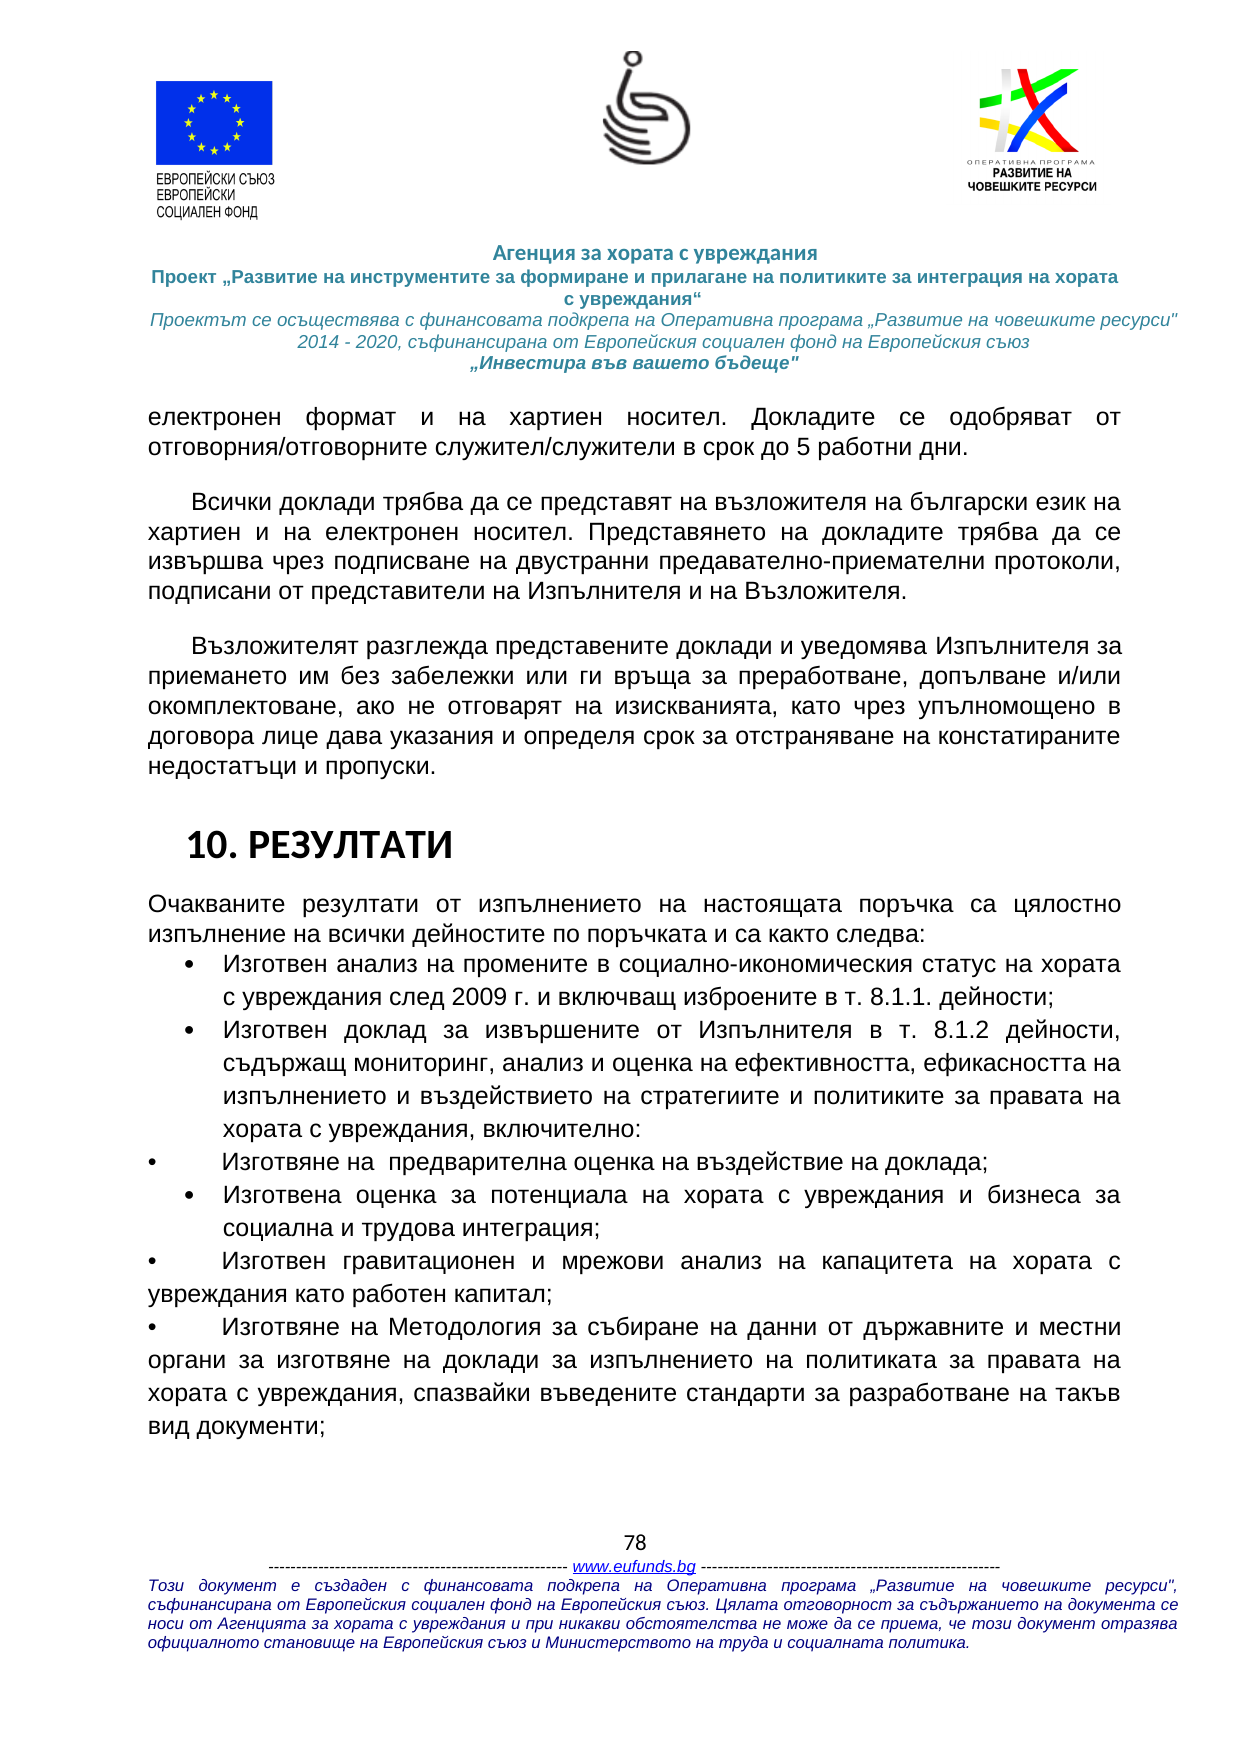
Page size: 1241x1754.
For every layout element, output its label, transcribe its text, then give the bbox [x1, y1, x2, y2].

list Изготвена оценка за потенциала на хората с увреждания и бизнеса за социална и трудова интеграция; [185, 1180, 1122, 1242]
list Изготвен доклад за извършените от Изпълнителя в т. 8.1.2 дейности, съдържащ мониторинг, анализ и оценка на ефективността, ефикасността на изпълнението и въздействието на стратегиите и политиките за правата на хората с увреждания, включително: [185, 1015, 1122, 1143]
text 10. РЕЗУЛТАТИ [185, 818, 1122, 869]
list Изготвен анализ на промените в социално-икономическия статус на хората с увреждания след 2009 г. и включващ изброените в т. 8.1.1. дейности; [185, 949, 1122, 1011]
text • Изготвяне на предварителна оценка на въздействие на доклада; [148, 1147, 1122, 1176]
text Всички доклади трябва да се представят на възложителя на български език на хартиен и на електронен носител. Представянето на докладите трябва да се извършва чрез подписване на двустранни предавателно-приемателни протоколи, подписани от представители на изпълнителя и на възложителя. [148, 487, 1122, 605]
text • Изготвен гравитационен и мрежови анализ на капацитета на хората с увреждания като работен капитал; [148, 1246, 1122, 1308]
text Възложителят разглежда представените доклади и уведомява изпълнителя за приемането им без забележки или ги връща за преработване, допълване и/или окомплектоване, ако не отговарят на изискванията, като чрез упълномощено в договора лице дава указания и определя срок за отстраняване на констатираните недостатъци и пропуски. [148, 631, 1122, 779]
text • Изготвяне на Методология за събиране на данни от държавните и местни органи за изготвяне на доклади за изпълнението на политиката за правата на хората с увреждания, спазвайки въведените стандарти за разработване на такъв вид документи; [148, 1312, 1122, 1440]
text Очакваните резултати от изпълнението на настоящата поръчка са цялостно изпълнение на всички дейностите по поръчката и са както следва: [148, 889, 1122, 948]
text електронен формат и на хартиен носител. Докладите се одобряват от отговорния/отговорните служител/служители в срок до 5 работни дни. [148, 402, 1122, 460]
